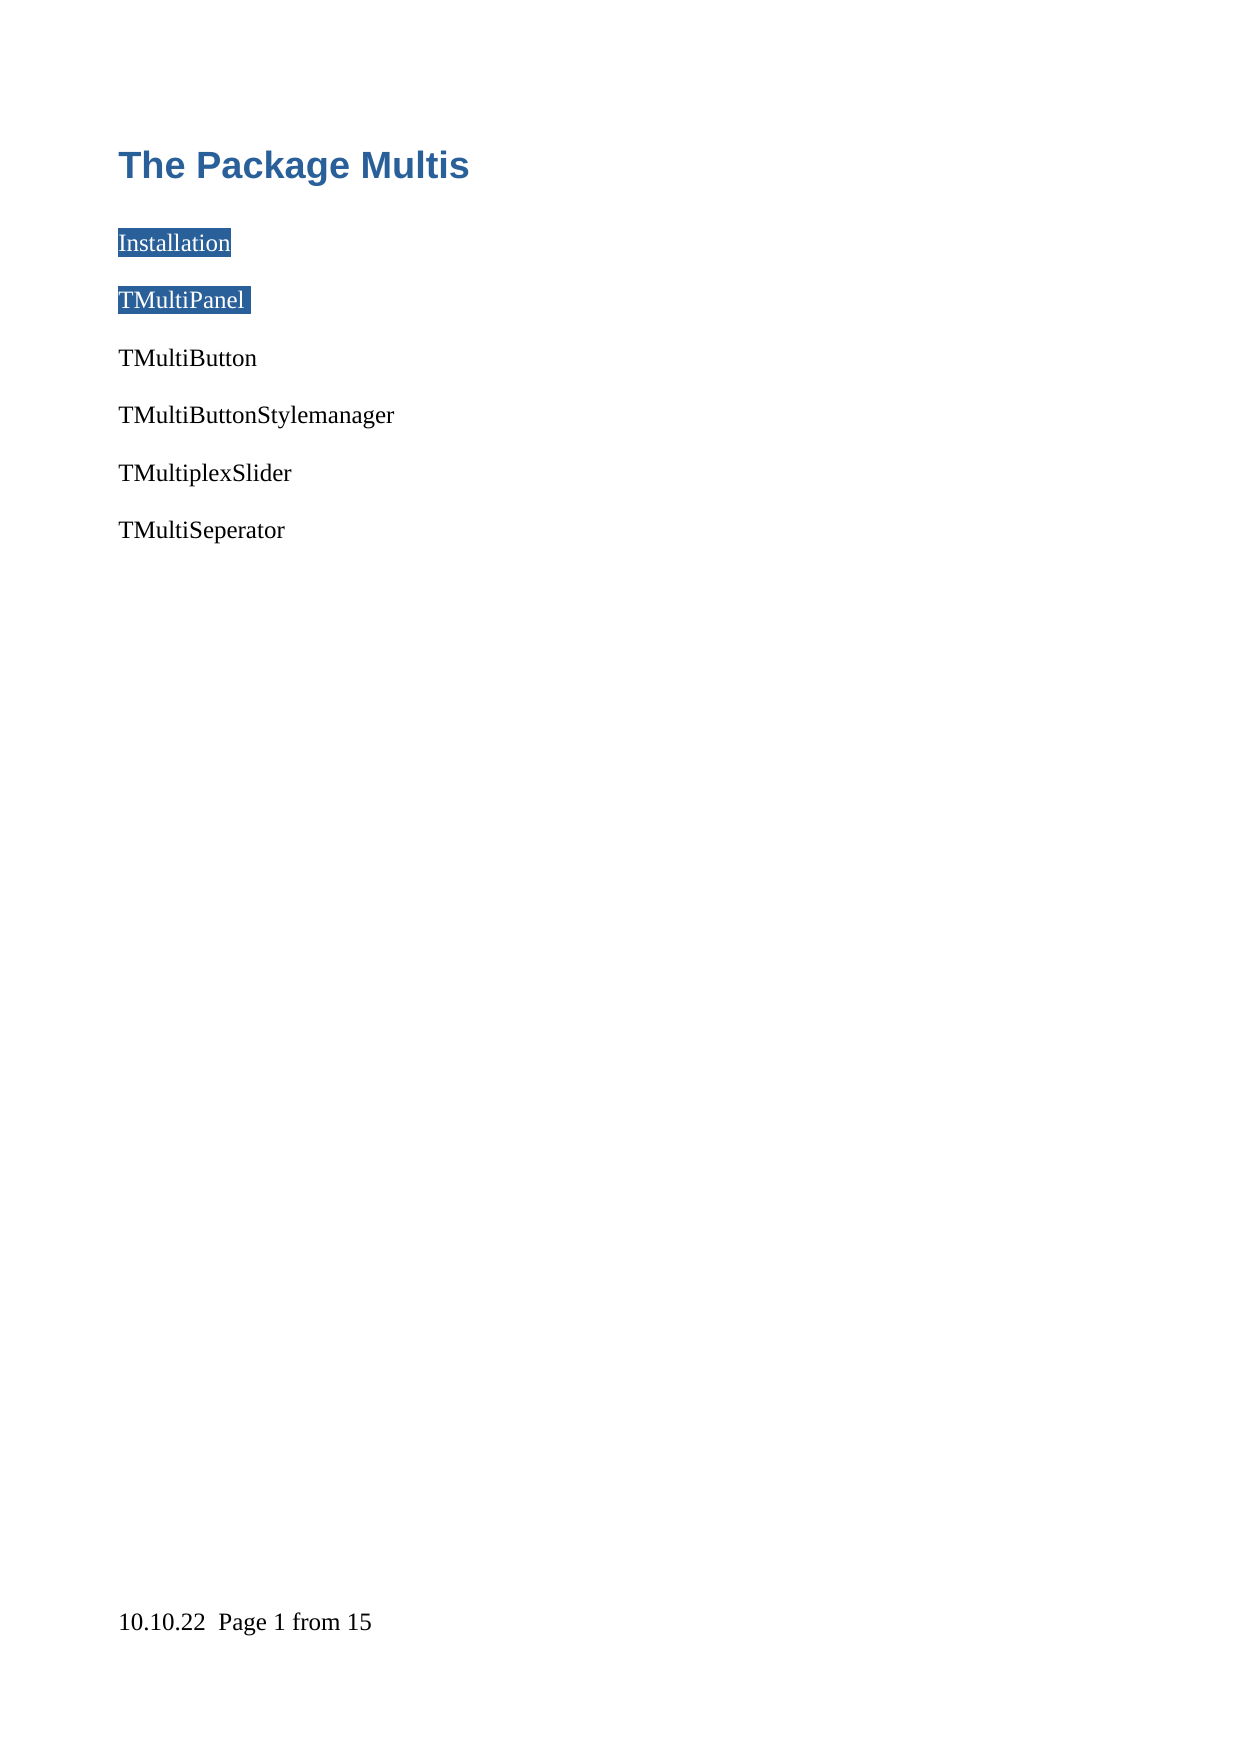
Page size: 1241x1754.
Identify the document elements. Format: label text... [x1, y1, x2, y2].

text TMultiPanel [118, 286, 1122, 314]
subtitle The Package Multis [118, 143, 1122, 187]
text TMultiButton [118, 343, 1122, 372]
text Installation [118, 228, 1122, 257]
text TMultiButtonStylemanager [118, 401, 1122, 429]
text TMultiplexSlider [118, 458, 1122, 487]
text TMultiSeperator [118, 516, 1122, 544]
